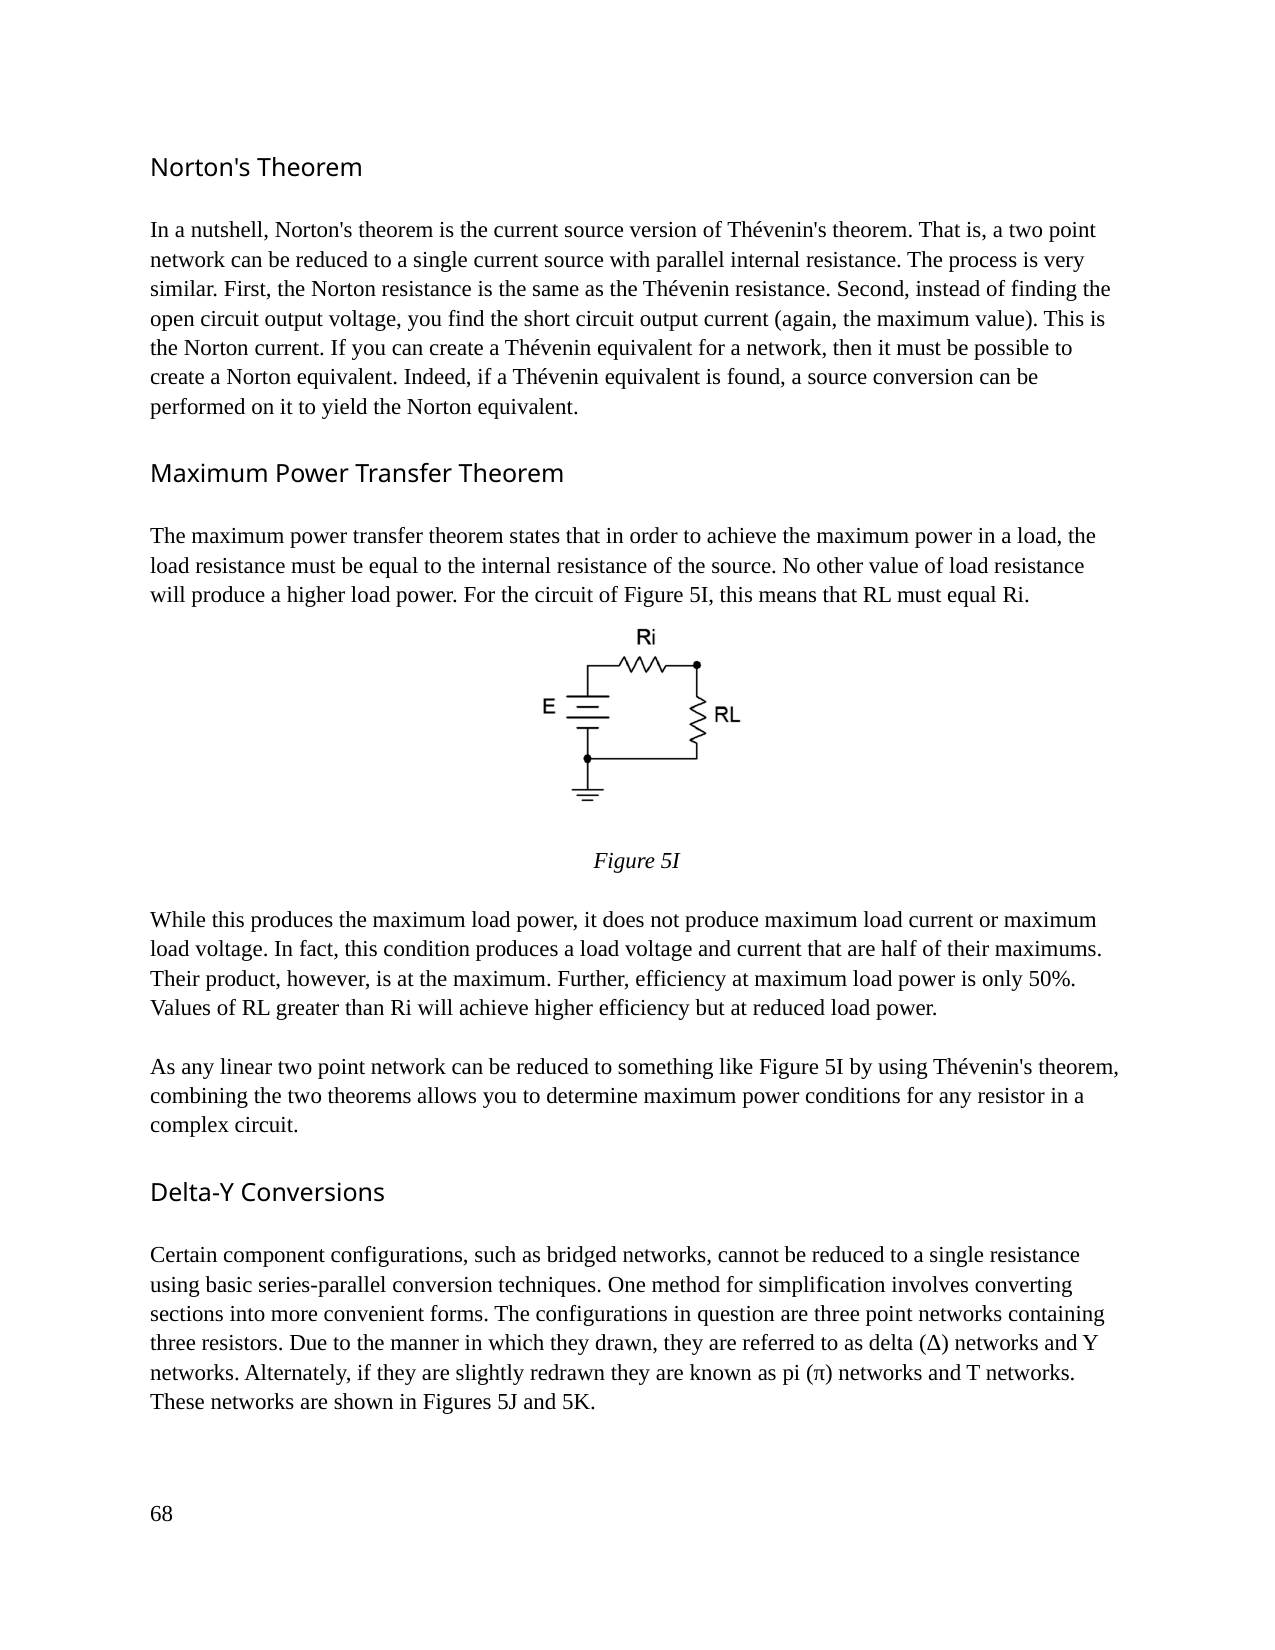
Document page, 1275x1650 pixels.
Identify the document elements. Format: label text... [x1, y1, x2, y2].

text In a nutshell, Norton's theorem is the current source version of Thévenin's theorem. That is, a two point network can be reduced to a single current source with parallel internal resistance. The process is very similar. First, the Norton resistance is the same as the Thévenin resistance. Second, instead of finding the open circuit output voltage, you find the short circuit output current (again, the maximum value). This is the Norton current. If you can create a Thévenin equivalent for a network, then it must be possible to create a Norton equivalent. Indeed, if a Thévenin equivalent is found, a source conversion can be performed on it to yield the Norton equivalent. [150, 216, 1125, 419]
subtitle Delta-Y Conversions [150, 1175, 1125, 1209]
picture [525, 610, 750, 815]
text The maximum power transfer theorem states that in order to achieve the maximum power in a load, the load resistance must be equal to the internal resistance of the source. No other value of load resistance will produce a higher load power. For the circuit of Figure 5I, this means that RL must equal Ri. [150, 523, 1125, 608]
text Certain component configurations, such as bridged networks, cannot be reduced to a single resistance using basic series-parallel conversion techniques. One method for simplification involves converting sections into more convenient forms. The configurations in question are three point networks containing three resistors. Due to the manner in which they drawn, they are referred to as delta (Δ) networks and Y networks. Alternately, if they are slightly redrawn they are known as pi (π) networks and T networks. These networks are shown in Figures 5J and 5K. [150, 1241, 1125, 1414]
text As any linear two point network can be reduced to something like Figure 5I by using Thévenin's theorem, combining the two theorems allows you to determine maximum power conditions for any resistor in a complex circuit. [150, 1053, 1125, 1138]
subtitle Maximum Power Transfer Theorem [150, 456, 1125, 490]
text Figure 5I [150, 847, 1125, 873]
text While this produces the maximum load power, it does not produce maximum load current or maximum load voltage. In fact, this condition produces a load voltage and current that are half of their maximums. Their product, however, is at the maximum. Further, efficiency at maximum load power is only 50%. Values of RL greater than Ri will achieve higher efficiency but at reduced load power. [150, 906, 1125, 1020]
subtitle Norton's Theorem [150, 150, 1125, 184]
